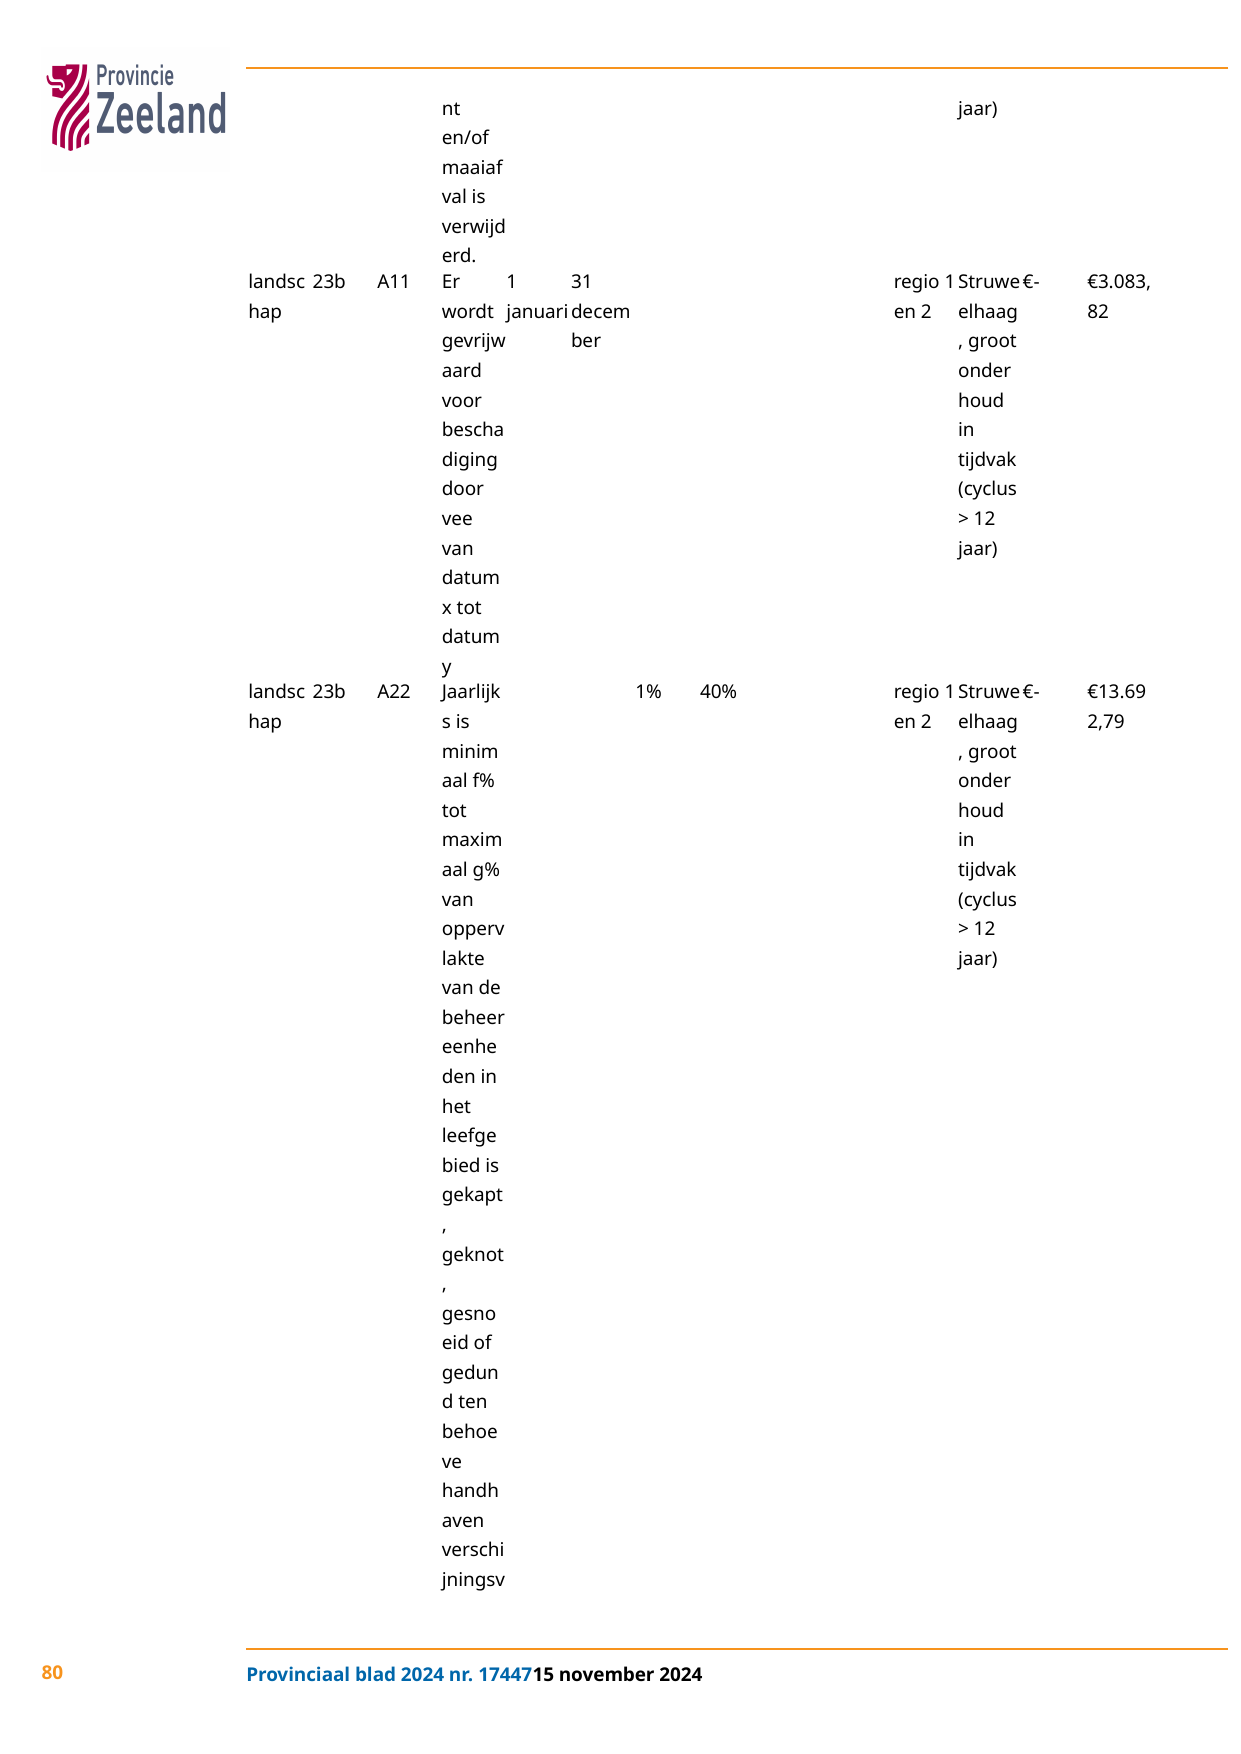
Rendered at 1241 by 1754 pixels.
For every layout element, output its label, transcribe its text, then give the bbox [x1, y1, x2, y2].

table_cell €- [1023, 269, 1087, 679]
table_cell Jaarlijks is minimaal f% tot maximaal g% van oppervlakte van de beheereenheden in het leefgebied is gekapt, geknot, gesnoeid of gedund ten behoeve handhaven verschijningsv [442, 679, 506, 1592]
table_cell [506, 679, 571, 1592]
table_cell [829, 679, 893, 1592]
table_cell [506, 95, 571, 268]
table_cell [635, 95, 700, 268]
table_cell [248, 95, 312, 268]
table_cell [1023, 95, 1087, 268]
table_cell A22 [377, 679, 442, 1592]
table_cell nt en/of maaiafval is verwijderd. [442, 95, 506, 268]
picture [41, 47, 231, 172]
table_cell 1 januari [506, 269, 571, 679]
table_cell A11 [377, 269, 442, 679]
table_cell 1% [635, 679, 700, 1592]
table_cell jaar) [958, 95, 1022, 268]
table_cell [635, 269, 700, 679]
table_cell regio 1 en 2 [894, 679, 958, 1592]
table_cell [894, 95, 958, 268]
table_cell Struweelhaag, groot onderhoud in tijdvak (cyclus > 12 jaar) [958, 679, 1022, 1592]
table_cell [829, 95, 893, 268]
table_cell [700, 269, 764, 679]
table_cell [700, 95, 764, 268]
table_cell [313, 95, 377, 268]
table_cell landschap [248, 269, 312, 679]
table_cell [571, 679, 635, 1592]
table_cell €3.083,82 [1087, 269, 1152, 679]
table_cell [1087, 95, 1152, 268]
table_cell Er wordt gevrijwaard voor beschadiging door vee van datum x tot datum y [442, 269, 506, 679]
table_cell [764, 95, 829, 268]
table_cell [377, 95, 442, 268]
table_cell landschap [248, 679, 312, 1592]
table_cell [571, 95, 635, 268]
table_cell €13.692,79 [1087, 679, 1152, 1592]
table_cell €- [1023, 679, 1087, 1592]
table_cell 23b [313, 679, 377, 1592]
table_cell [764, 679, 829, 1592]
table_cell 31 december [571, 269, 635, 679]
table_cell 40% [700, 679, 764, 1592]
table_cell regio 1 en 2 [894, 269, 958, 679]
table_cell 23b [313, 269, 377, 679]
table_cell [829, 269, 893, 679]
table_cell Struweelhaag, groot onderhoud in tijdvak (cyclus > 12 jaar) [958, 269, 1022, 679]
table_cell [764, 269, 829, 679]
